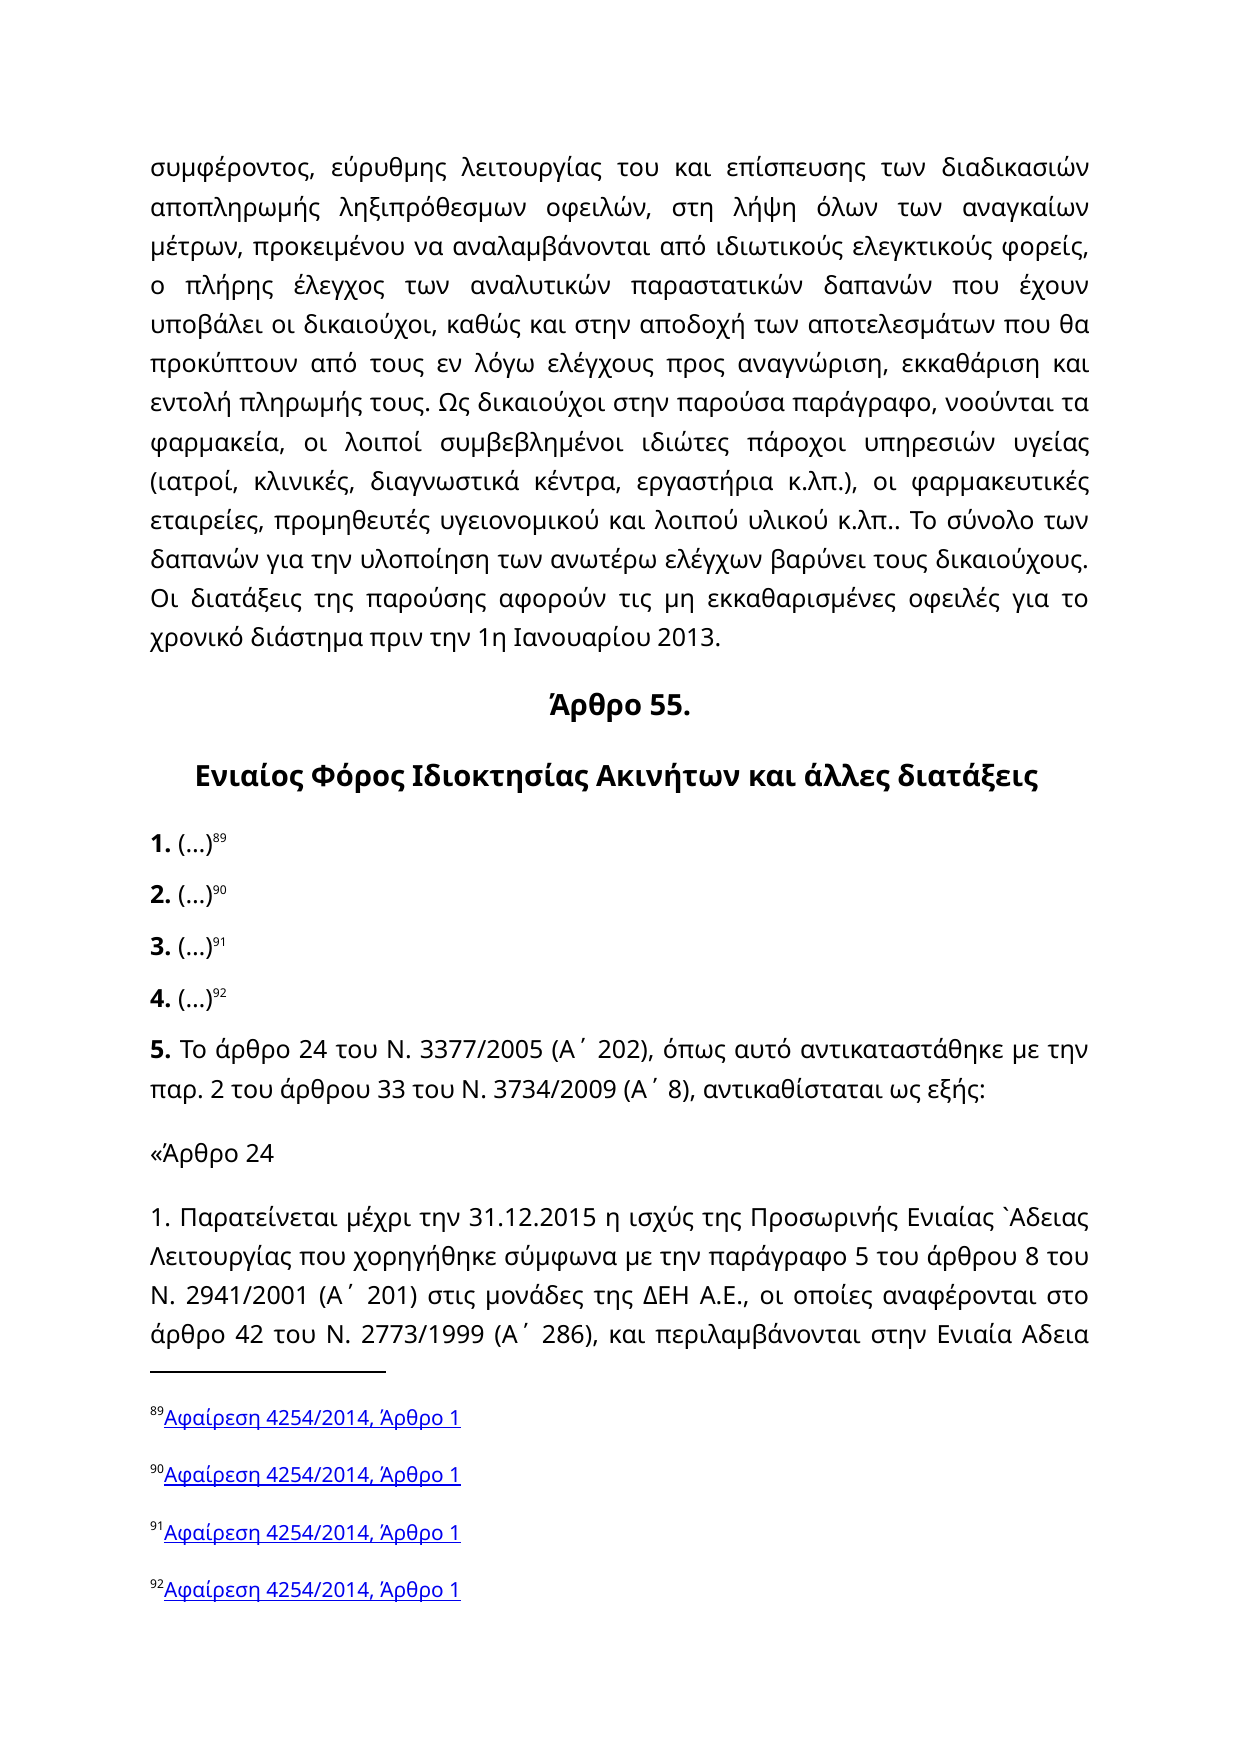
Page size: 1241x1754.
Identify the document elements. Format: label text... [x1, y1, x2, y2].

text Αφαίρεση 4254/2014, Άρθρο 1 [150, 1460, 1090, 1489]
text Αφαίρεση 4254/2014, Άρθρο 1 [150, 1576, 1090, 1604]
subtitle Ενιαίος Φόρος Ιδιοκτησίας Ακινήτων και άλλες διατάξεις [150, 755, 1090, 794]
text 4. (…) [150, 980, 1090, 1014]
text 3. (…) [150, 929, 1090, 963]
text 1. Παρατείνεται μέχρι την 31.12.2015 η ισχύς της Προσωρινής Ενιαίας `Αδειας Λειτουργίας που χορηγήθηκε σύμφωνα με την παράγραφο 5 του άρθρου 8 του Ν. 2941/2001 (Α΄ 201) στις μονάδες της ΔΕΗ Α.Ε., οι οποίες αναφέρονται στο άρθρο 42 του Ν. 2773/1999 (Α΄ 286), και περιλαμβάνονται στην Ενιαία Αδεια [150, 1199, 1090, 1351]
text «Άρθρο 24 [150, 1135, 1090, 1169]
subtitle Άρθρο 55. [150, 684, 1090, 724]
text Αφαίρεση 4254/2014, Άρθρο 1 [150, 1518, 1090, 1546]
text 1. (…) [150, 825, 1090, 859]
text 5. Το άρθρο 24 του Ν. 3377/2005 (Α΄ 202), όπως αυτό αντικαταστάθηκε με την παρ. 2 του άρθρου 33 του Ν. 3734/2009 (Α΄ 8), αντικαθίσταται ως εξής: [150, 1032, 1090, 1105]
text 2. (…) [150, 877, 1090, 911]
text Αφαίρεση 4254/2014, Άρθρο 1 [150, 1403, 1090, 1431]
text συμφέροντος, εύρυθμης λειτουργίας του και επίσπευσης των διαδικασιών αποπληρωμής ληξιπρόθεσμων οφειλών, στη λήψη όλων των αναγκαίων μέτρων, προκειμένου να αναλαμβάνονται από ιδιωτικούς ελεγκτικούς φορείς, ο πλήρης έλεγχος των αναλυτικών παραστατικών δαπανών που έχουν υποβάλει οι δικαιούχοι, καθώς και στην αποδοχή των αποτελεσμάτων που θα προκύπτουν από τους εν λόγω ελέγχους προς αναγνώριση, εκκαθάριση και εντολή πληρωμής τους. Ως δικαιούχοι στην παρούσα παράγραφο, νοούνται τα φαρμακεία, οι λοιποί συμβεβλημένοι ιδιώτες πάροχοι υπηρεσιών υγείας (ιατροί, κλινικές, διαγνωστικά κέντρα, εργαστήρια κ.λπ.), οι φαρμακευτικές εταιρείες, προμηθευτές υγειονομικού και λοιπού υλικού κ.λπ.. Το σύνολο των δαπανών για την υλοποίηση των ανωτέρω ελέγχων βαρύνει τους δικαιούχους. Οι διατάξεις της παρούσης αφορούν τις μη εκκαθαρισμένες οφειλές για το χρονικό διάστημα πριν την 1η Ιανουαρίου 2013. [150, 150, 1090, 654]
